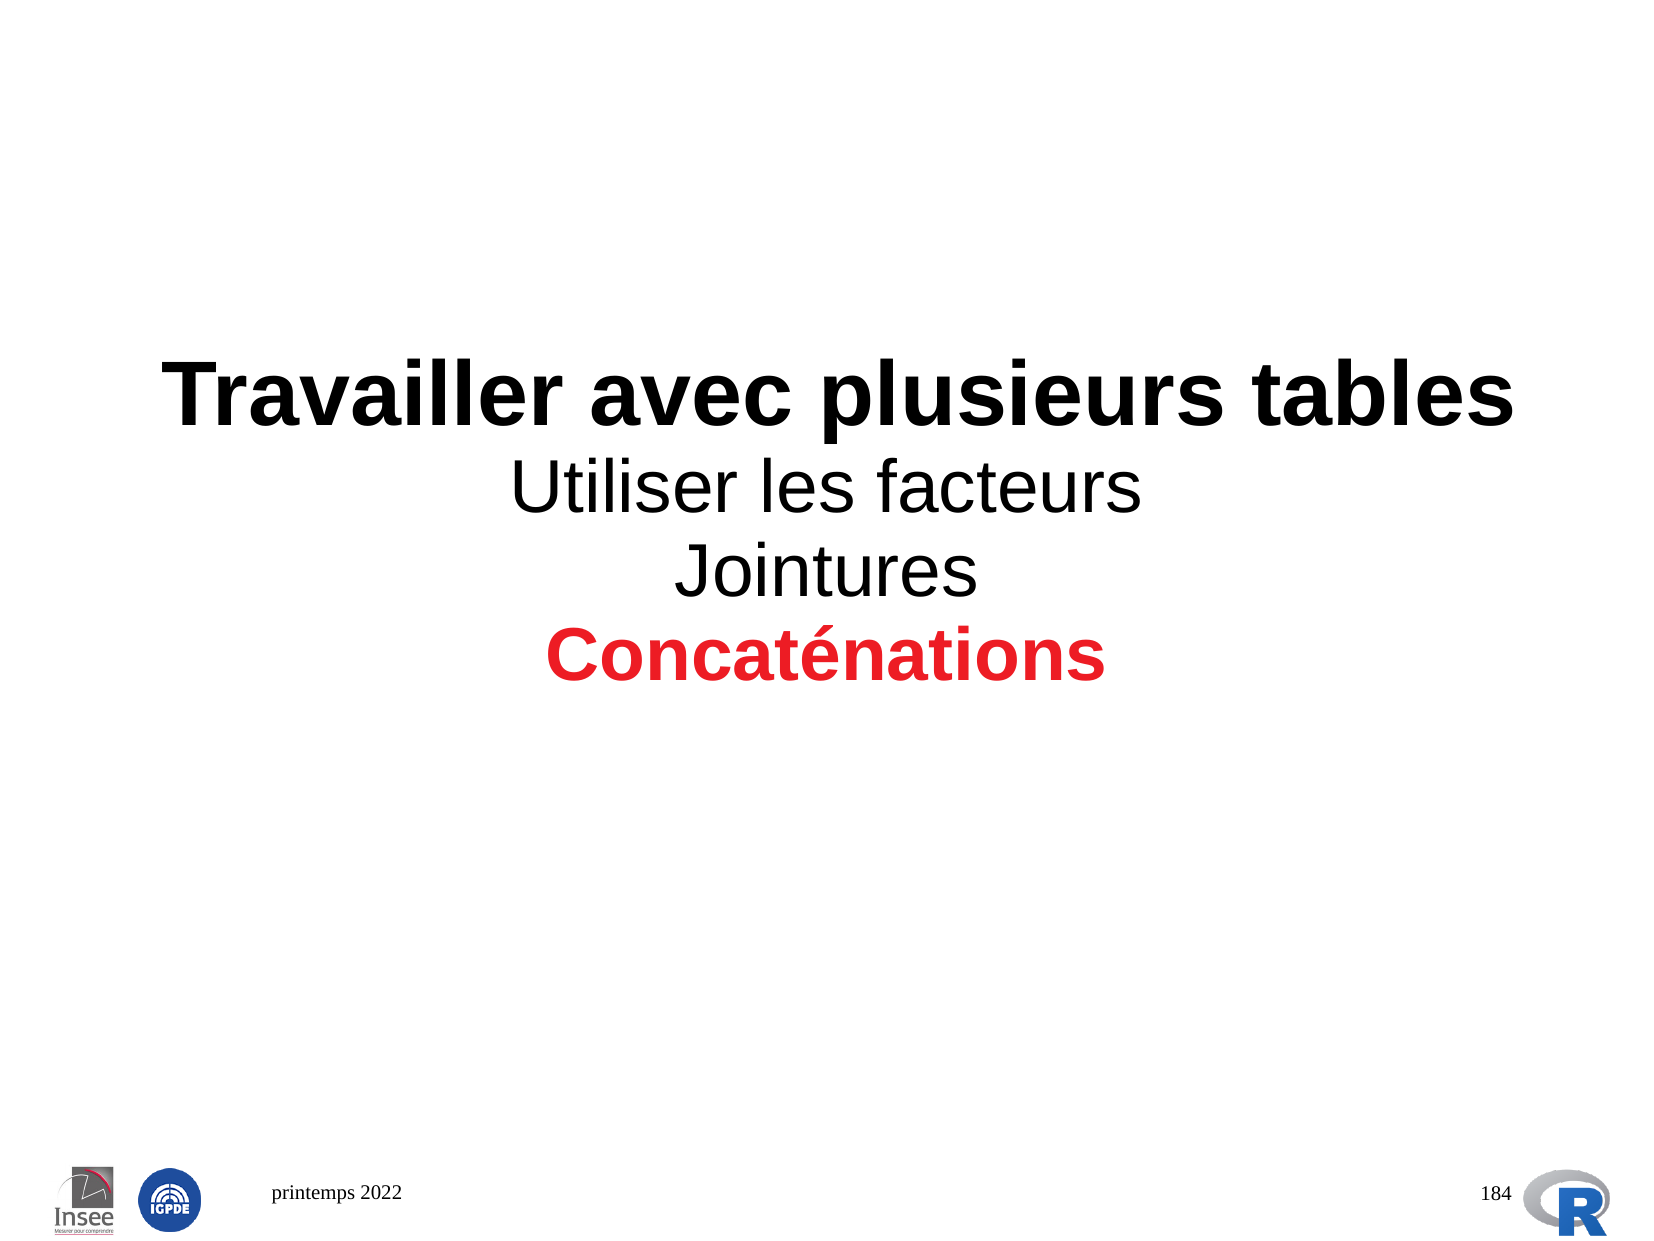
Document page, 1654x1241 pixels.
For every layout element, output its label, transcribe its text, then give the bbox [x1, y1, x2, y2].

picture [138, 1168, 201, 1232]
picture [1523, 1169, 1610, 1236]
title Travailler avec plusieurs tables Utiliser les facteurs Jointures Concaténations [0, 155, 1654, 697]
picture [47, 1163, 120, 1236]
